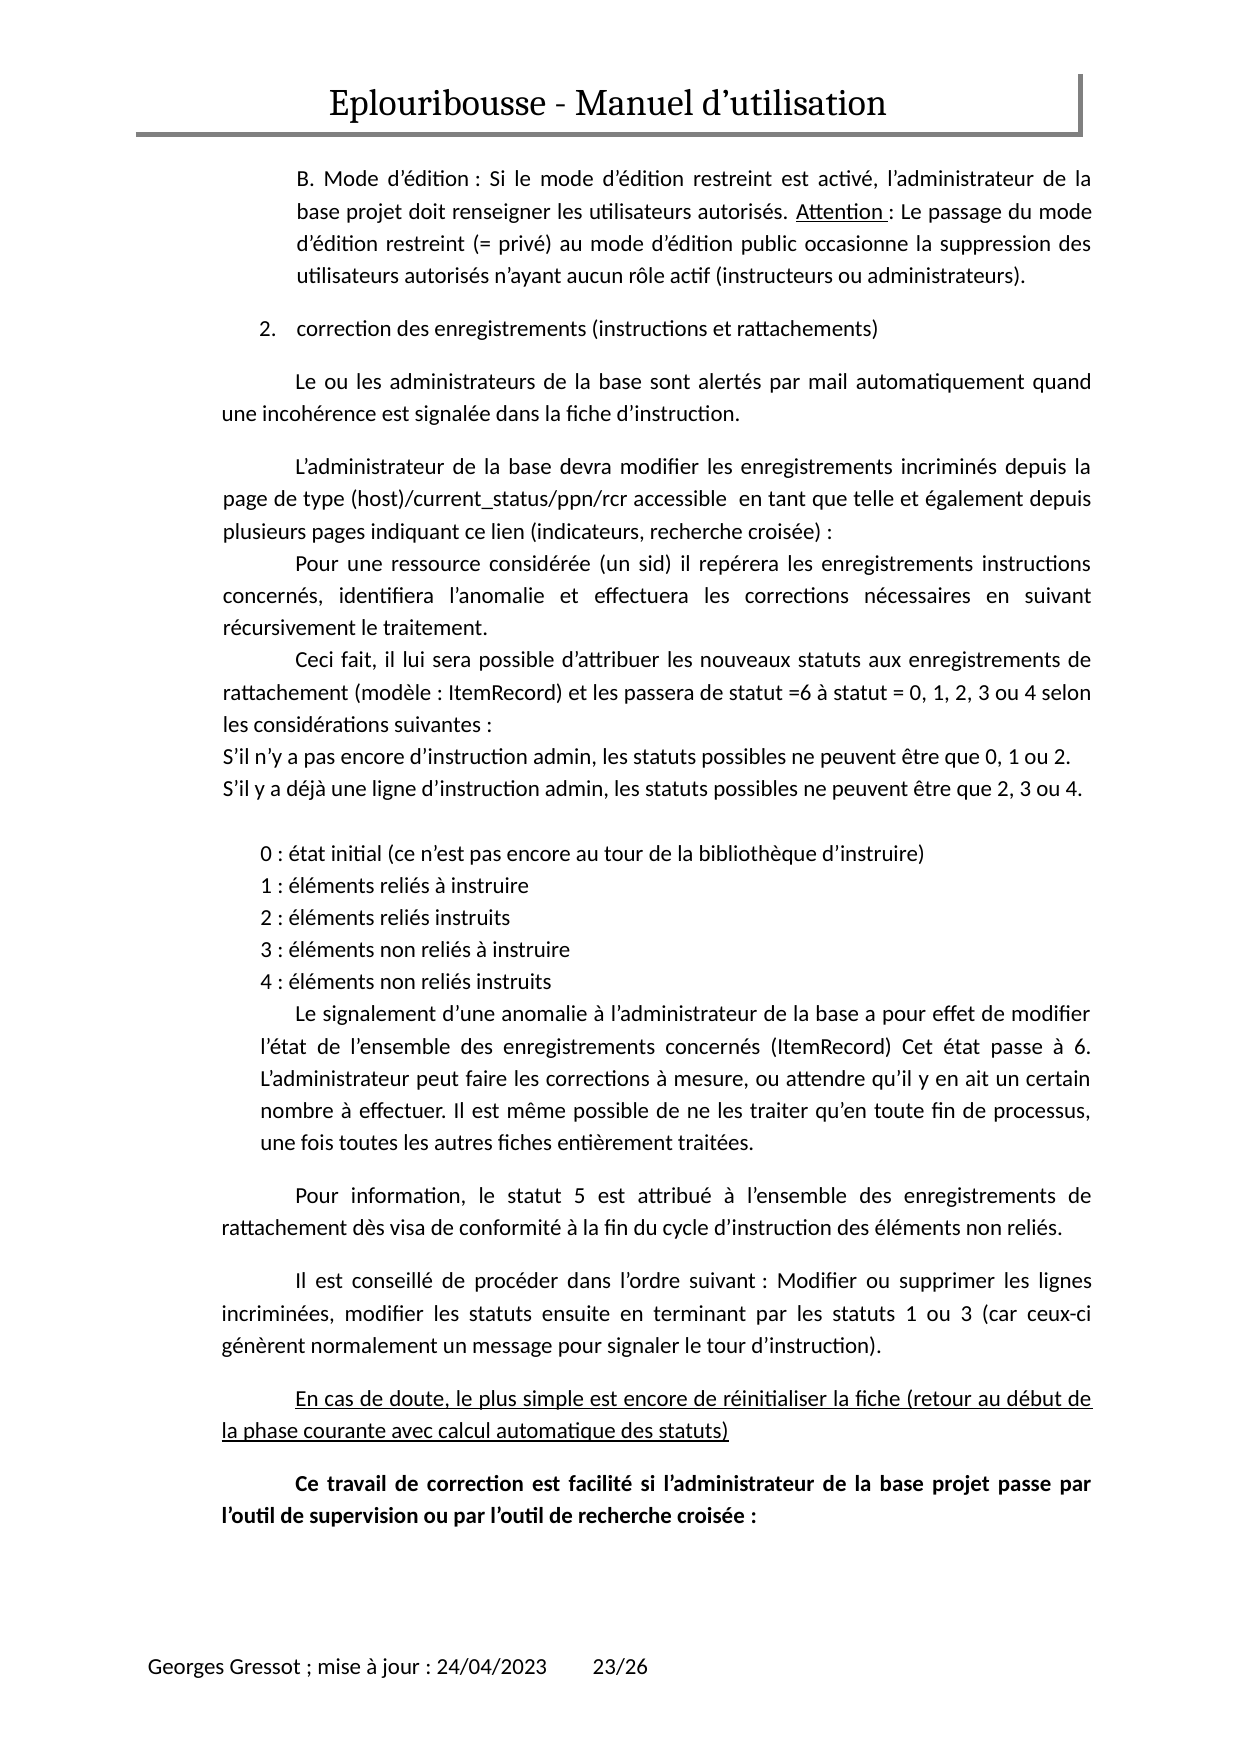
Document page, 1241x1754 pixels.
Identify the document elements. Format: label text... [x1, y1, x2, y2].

list L’administrateur de la base devra modifier les enregistrements incriminés depuis la page de type (host)/current_status/ppn/rcr accessible en tant que telle et également depuis plusieurs pages indiquant ce lien (indicateurs, recherche croisée) : [223, 452, 1093, 545]
list S’il n’y a pas encore d’instruction admin, les statuts possibles ne peuvent être que 0, 1 ou 2. [223, 742, 1093, 770]
list correction des enregistrements (instructions et rattachements) [259, 314, 1093, 342]
list 2 : éléments reliés instruits [223, 903, 1093, 931]
list Pour une ressource considérée (un sid) il repérera les enregistrements instructions concernés, identifiera l’anomalie et effectuera les corrections nécessaires en suivant récursivement le traitement. [223, 549, 1093, 641]
list Ceci fait, il lui sera possible d’attribuer les nouveaux statuts aux enregistrements de rattachement (modèle : ItemRecord) et les passera de statut =6 à statut = 0, 1, 2, 3 ou 4 selon les considérations suivantes : [223, 646, 1093, 738]
list 3 : éléments non reliés à instruire [223, 935, 1093, 963]
text Ce travail de correction est facilité si l’administrateur de la base projet passe par l’outil de supervision ou par l’outil de recherche croisée : [221, 1469, 1093, 1529]
list B. Mode d’édition : Si le mode d’édition restreint est activé, l’administrateur de la base projet doit renseigner les utilisateurs autorisés. Attention : Le passage du mode d’édition restreint (= privé) au mode d’édition public occasionne la suppression des utilisateurs autorisés n’ayant aucun rôle actif (instructeurs ou administrateurs). [259, 164, 1093, 289]
list 0 : état initial (ce n’est pas encore au tour de la bibliothèque d’instruire) [223, 839, 1093, 867]
text Il est conseillé de procéder dans l’ordre suivant : Modifier ou supprimer les lignes incriminées, modifier les statuts ensuite en terminant par les statuts 1 ou 3 (car ceux-ci génèrent normalement un message pour signaler le tour d’instruction). [221, 1267, 1093, 1359]
list S’il y a déjà une ligne d’instruction admin, les statuts possibles ne peuvent être que 2, 3 ou 4. [223, 774, 1093, 802]
text Pour information, le statut 5 est attribué à l’ensemble des enregistrements de rattachement dès visa de conformité à la fin du cycle d’instruction des éléments non reliés. [221, 1181, 1093, 1242]
text En cas de doute, le plus simple est encore de réinitialiser la fiche (retour au début de la phase courante avec calcul automatique des statuts) [221, 1384, 1093, 1444]
text Le ou les administrateurs de la base sont alertés par mail automatiquement quand une incohérence est signalée dans la fiche d’instruction. [221, 367, 1093, 427]
list 4 : éléments non reliés instruits [223, 967, 1093, 995]
list 1 : éléments reliés à instruire [223, 871, 1093, 899]
list Le signalement d’une anomalie à l’administrateur de la base a pour effet de modifier l’état de l’ensemble des enregistrements concernés (ItemRecord) Cet état passe à 6. L’administrateur peut faire les corrections à mesure, ou attendre qu’il y en ait un certain nombre à effectuer. Il est même possible de ne les traiter qu’en toute fin de processus, une fois toutes les autres fiches entièrement traitées. [260, 999, 1093, 1156]
